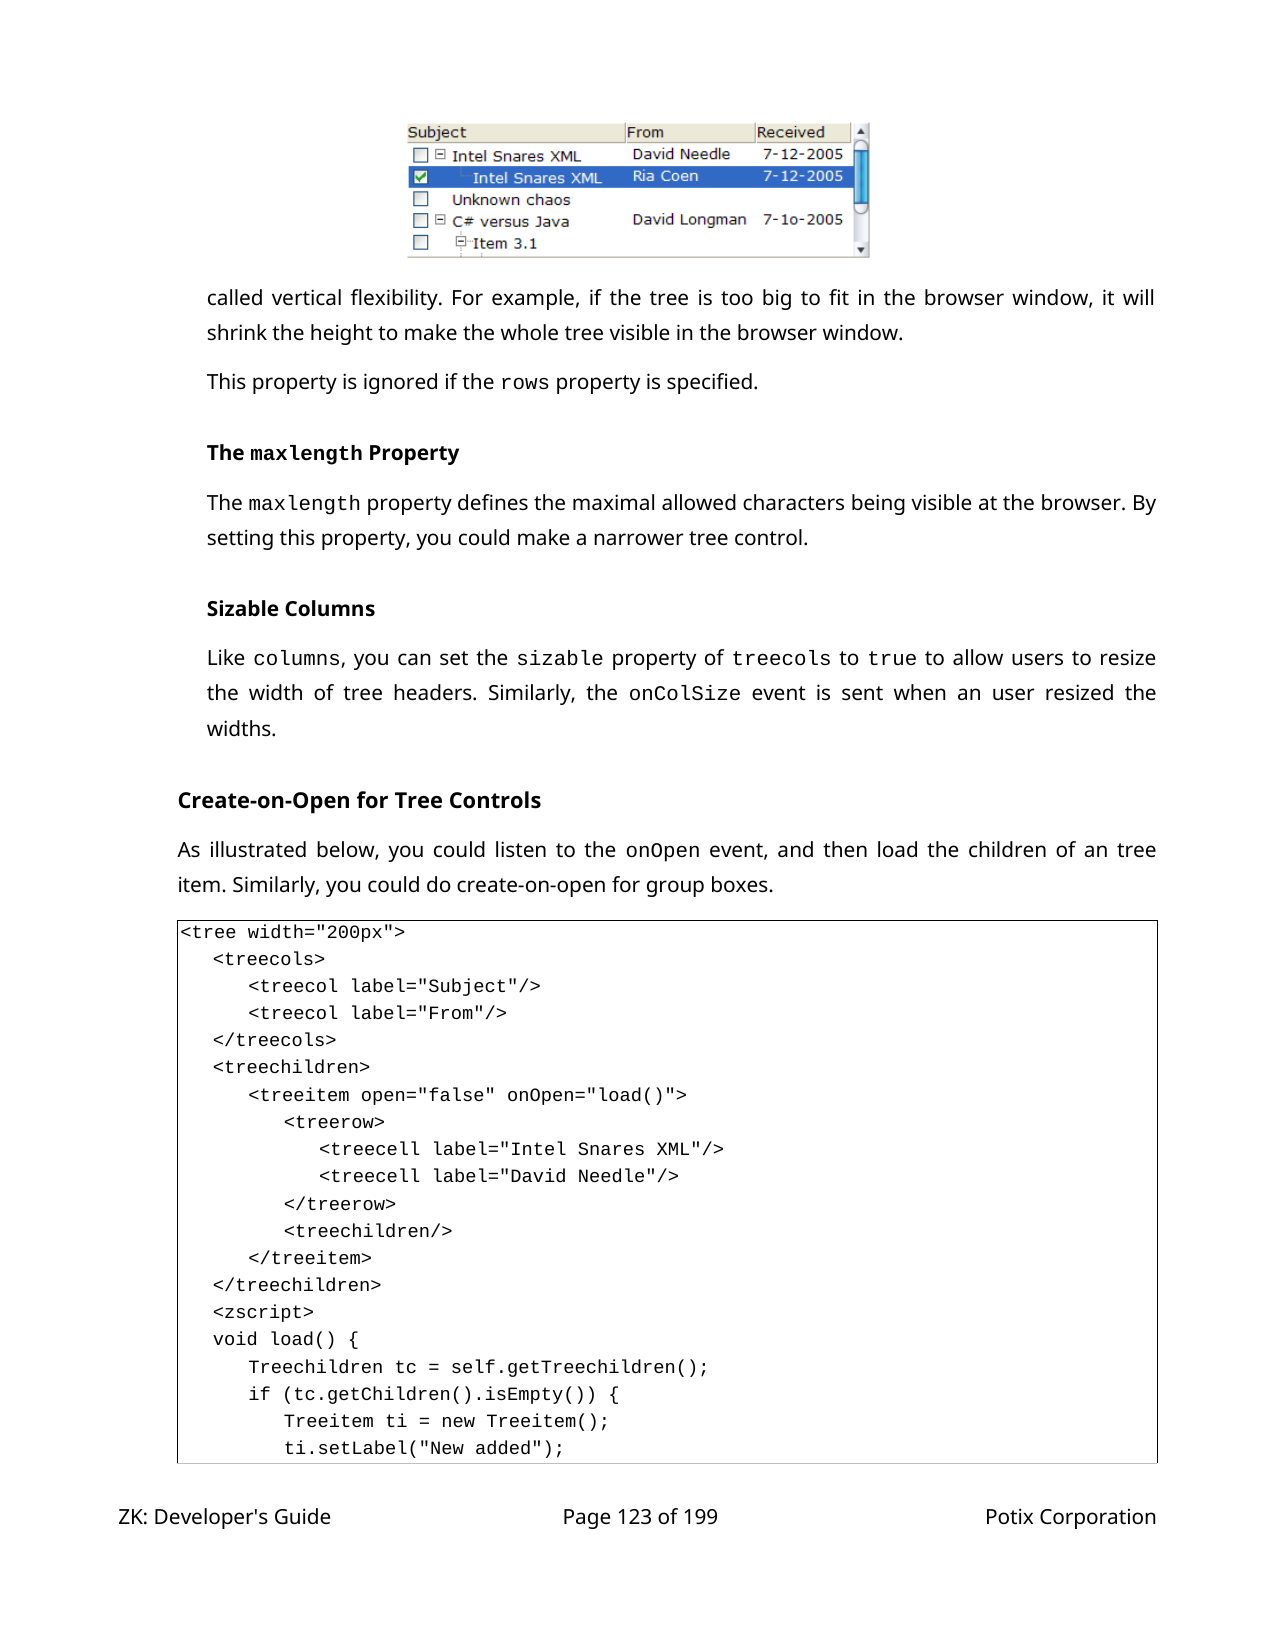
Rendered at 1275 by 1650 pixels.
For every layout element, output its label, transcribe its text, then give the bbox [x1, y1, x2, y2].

text <zscript> [178, 1300, 1157, 1324]
text called vertical flexibility. For example, if the tree is too big to fit in the browser window, it will shrink the height to make the whole tree visible in the browser window. [207, 283, 1157, 347]
text <treechildren> [178, 1055, 1157, 1080]
text The maxlength property defines the maximal allowed characters being visible at the browser. By setting this property, you could make a narrower tree control. [207, 488, 1157, 551]
text <treecols> [178, 947, 1157, 971]
text <treecol label="Subject"/> [178, 974, 1157, 998]
subtitle The maxlength Property [207, 438, 1157, 467]
picture [403, 118, 872, 259]
text </treeitem> [178, 1246, 1157, 1270]
text <treeitem open="false" onOpen="load()"> [178, 1083, 1157, 1107]
subtitle Sizable Columns [207, 594, 1157, 622]
text Treeitem ti = new Treeitem(); [178, 1409, 1157, 1433]
text </treechildren> [178, 1273, 1157, 1297]
text <treecell label="David Needle"/> [178, 1164, 1157, 1188]
text </treecols> [178, 1028, 1157, 1052]
text <treerow> [178, 1110, 1157, 1134]
text <tree width="200px"> [178, 921, 1157, 944]
text <treechildren/> [178, 1218, 1157, 1243]
text if (tc.getChildren().isEmpty()) { [178, 1382, 1157, 1406]
subtitle Create-on-Open for Tree Controls [177, 784, 1157, 814]
text <treecell label="Intel Snares XML"/> [178, 1137, 1157, 1161]
text Like columns, you can set the sizable property of treecols to true to allow users to resize the width of tree headers. Similarly, the onColSize event is sent when an user resized the widths. [207, 643, 1157, 742]
text ti.setLabel("New added"); [178, 1436, 1157, 1463]
text As illustrated below, you could listen to the onOpen event, and then load the children of an tree item. Similarly, you could do create-on-open for group boxes. [177, 835, 1157, 899]
text <treecol label="From"/> [178, 1001, 1157, 1025]
text void load() { [178, 1327, 1157, 1352]
text Treechildren tc = self.getTreechildren(); [178, 1354, 1157, 1379]
text This property is ignored if the rows property is specified. [207, 367, 1157, 396]
text </treerow> [178, 1191, 1157, 1216]
